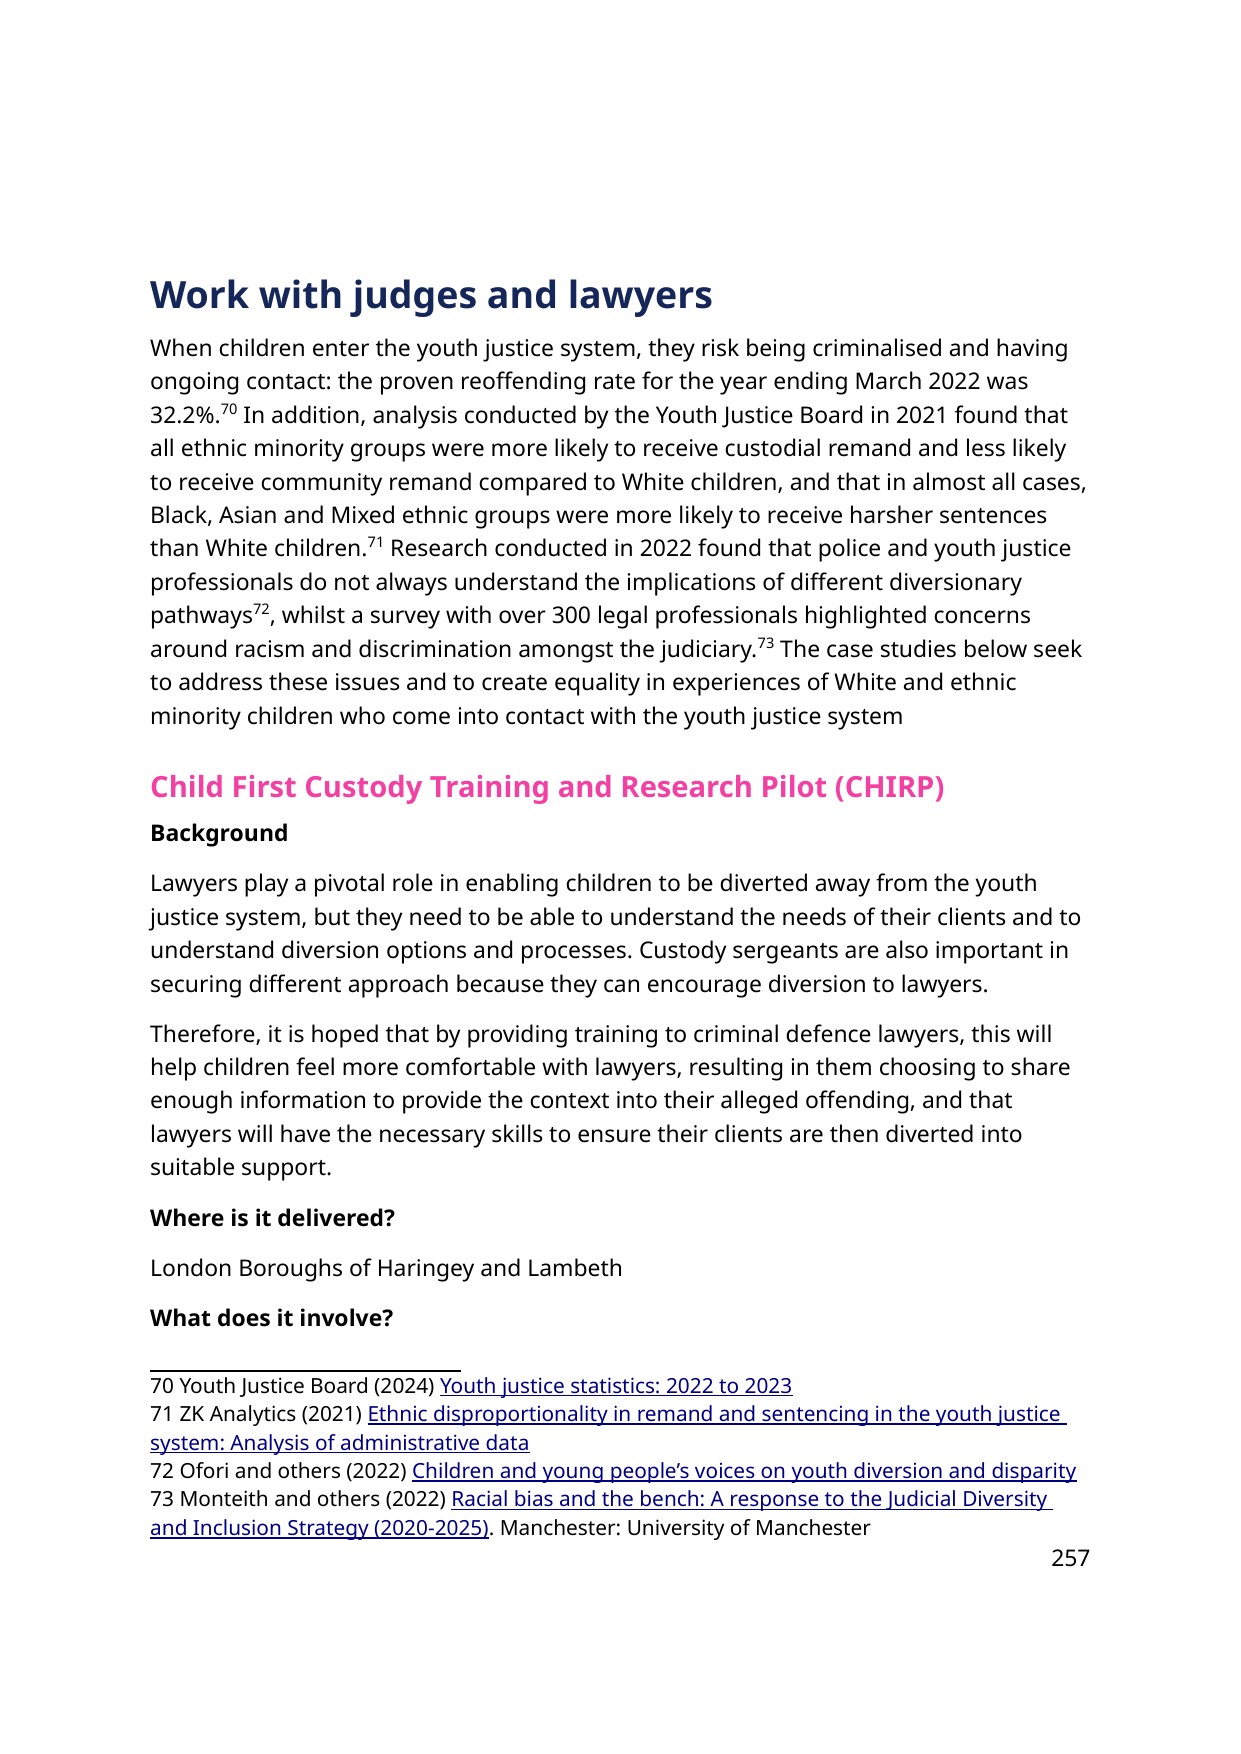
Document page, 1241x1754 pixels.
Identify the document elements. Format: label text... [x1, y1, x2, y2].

text Ofori and others (2022) Children and young people’s voices on youth diversion and disparity [150, 1456, 1090, 1484]
text Monteith and others (2022) Racial bias and the bench: A response to the Judicial Diversity and Inclusion Strategy (2020-2025). Manchester: University of Manchester [150, 1484, 1090, 1541]
text Youth Justice Board (2024) Youth justice statistics: 2022 to 2023 [150, 1371, 1090, 1399]
text London Boroughs of Haringey and Lambeth [150, 1252, 1090, 1283]
text What does it involve? [150, 1302, 1090, 1333]
text Therefore, it is hoped that by providing training to criminal defence lawyers, this will help children feel more comfortable with lawyers, resulting in them choosing to share enough information to provide the context into their alleged offending, and that lawyers will have the necessary skills to ensure their clients are then diverted into suitable support. [150, 1018, 1090, 1183]
subtitle Work with judges and lawyers [150, 269, 1090, 320]
text Where is it delivered? [150, 1201, 1090, 1233]
text ZK Analytics (2021) Ethnic disproportionality in remand and sentencing in the youth justice system: Analysis of administrative data [150, 1399, 1090, 1456]
text When children enter the youth justice system, they risk being criminalised and having ongoing contact: the proven reoffending rate for the year ending March 2022 was 32.2%. In addition, analysis conducted by the Youth Justice Board in 2021 found that all ethnic minority groups were more likely to receive custodial remand and less likely to receive community remand compared to White children, and that in almost all cases, Black, Asian and Mixed ethnic groups were more likely to receive harsher sentences than White children. Research conducted in 2022 found that police and youth justice professionals do not always understand the implications of different diversionary pathways, whilst a survey with over 300 legal professionals highlighted concerns around racism and discrimination amongst the judiciary. The case studies below seek to address these issues and to create equality in experiences of White and ethnic minority children who come into contact with the youth justice system [150, 332, 1090, 731]
subtitle Child First Custody Training and Research Pilot (CHIRP) [150, 766, 1090, 806]
text Background [150, 817, 1090, 848]
text Lawyers play a pivotal role in enabling children to be diverted away from the youth justice system, but they need to be able to understand the needs of their clients and to understand diversion options and processes. Custody sergeants are also important in securing different approach because they can encourage diversion to lawyers. [150, 867, 1090, 999]
